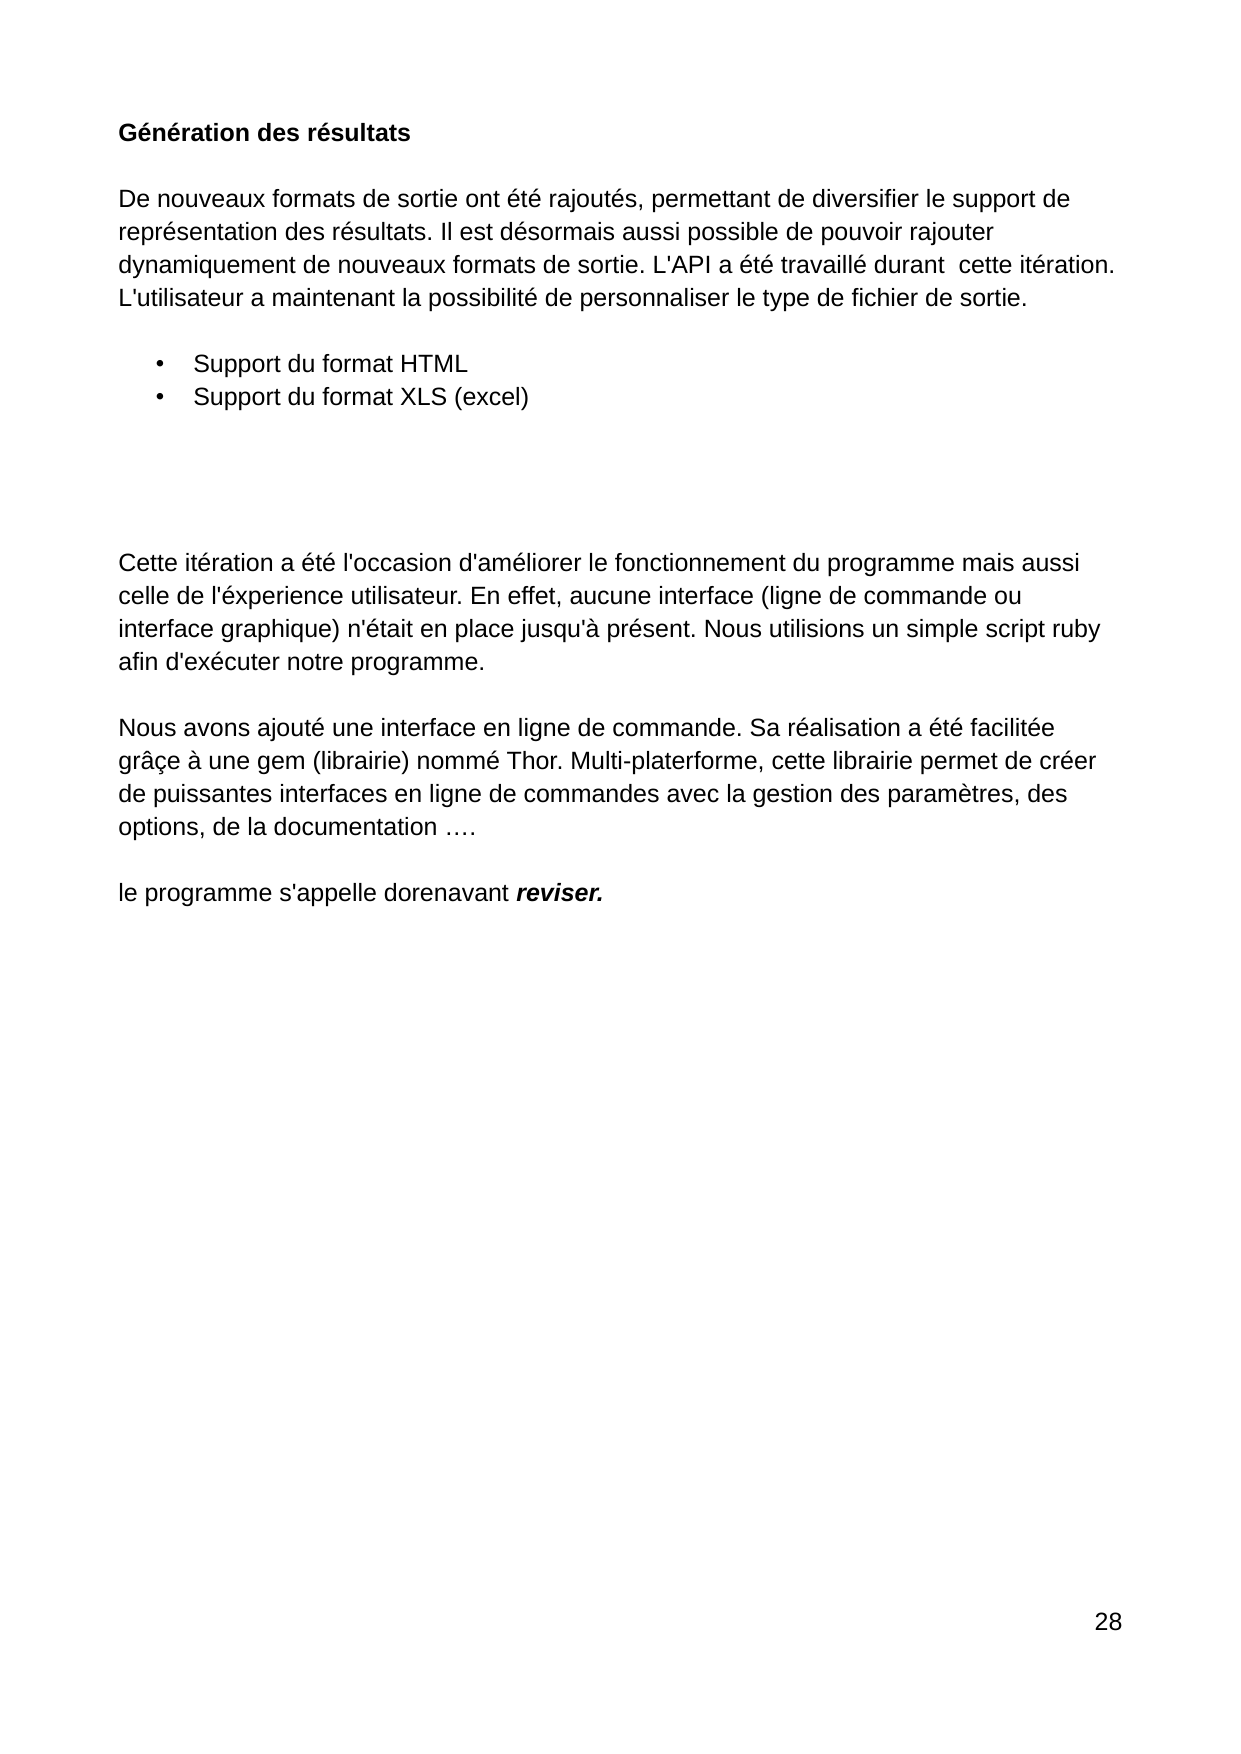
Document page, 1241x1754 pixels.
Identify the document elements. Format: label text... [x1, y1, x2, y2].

list Support du format XLS (excel) [156, 382, 1122, 411]
text le programme s'appelle dorenavant reviser. [118, 878, 1122, 907]
list Support du format HTML [156, 349, 1122, 378]
text Nous avons ajouté une interface en ligne de commande. Sa réalisation a été facilitée grâçe à une gem (librairie) nommé Thor. Multi-platerforme, cette librairie permet de créer de puissantes interfaces en ligne de commandes avec la gestion des paramètres, des options, de la documentation …. [118, 713, 1122, 841]
text Cette itération a été l'occasion d'améliorer le fonctionnement du programme mais aussi celle de l'éxperience utilisateur. En effet, aucune interface (ligne de commande ou interface graphique) n'était en place jusqu'à présent. Nous utilisions un simple script ruby afin d'exécuter notre programme. [118, 548, 1122, 675]
text L'utilisateur a maintenant la possibilité de personnaliser le type de fichier de sortie. [118, 283, 1122, 312]
text Génération des résultats [118, 118, 1122, 147]
text De nouveaux formats de sortie ont été rajoutés, permettant de diversifier le support de représentation des résultats. Il est désormais aussi possible de pouvoir rajouter dynamiquement de nouveaux formats de sortie. L'API a été travaillé durant cette itération. [118, 184, 1122, 279]
